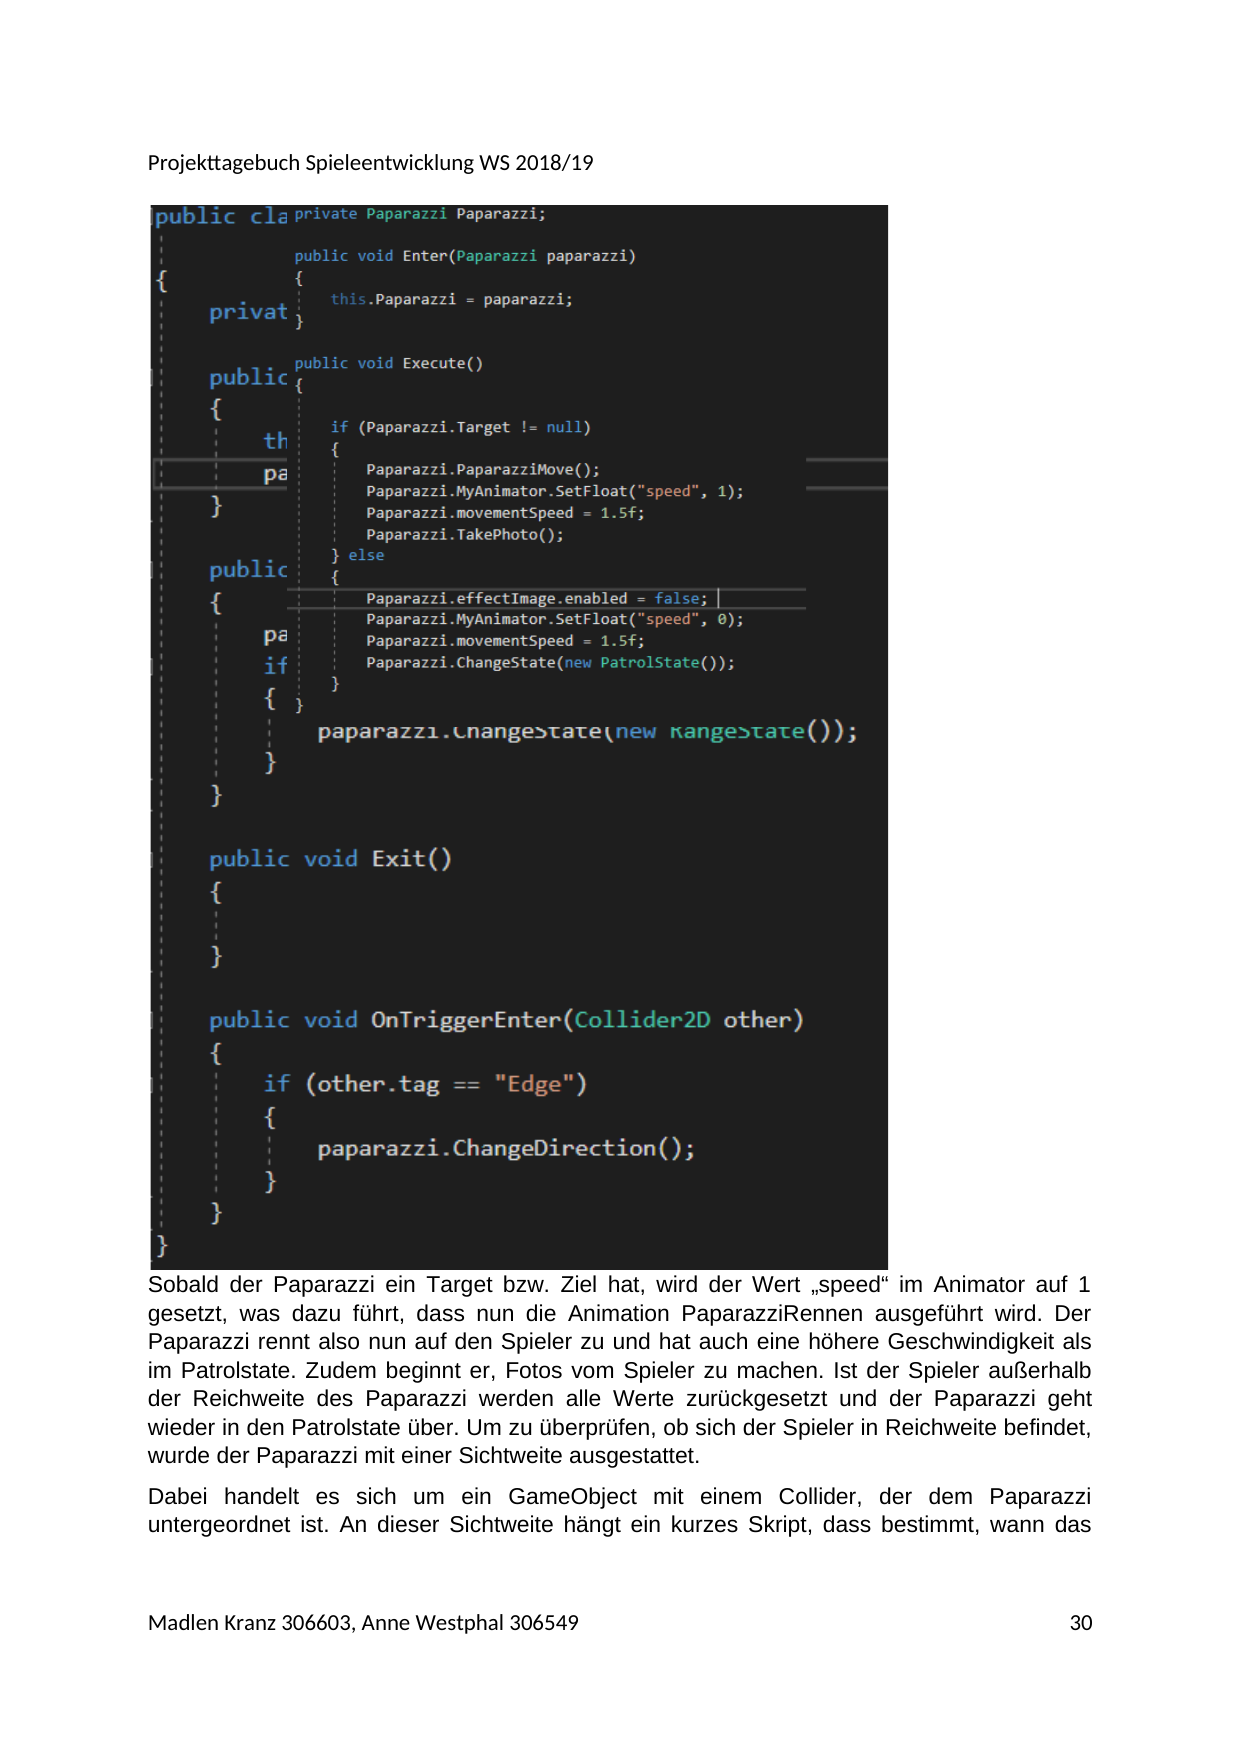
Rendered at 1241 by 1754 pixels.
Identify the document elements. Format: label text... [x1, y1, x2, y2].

text Sobald der Paparazzi ein Target bzw. Ziel hat, wird der Wert „speed“ im Animator auf 1 gesetzt, was dazu führt, dass nun die Animation PaparazziRennen ausgeführt wird. Der Paparazzi rennt also nun auf den Spieler zu und hat auch eine höhere Geschwindigkeit als im Patrolstate. Zudem beginnt er, Fotos vom Spieler zu machen. Ist der Spieler außerhalb der Reichweite des Paparazzi werden alle Werte zurückgesetzt und der Paparazzi geht wieder in den Patrolstate über. Um zu überprüfen, ob sich der Spieler in Reichweite befindet, wurde der Paparazzi mit einer Sichtweite ausgestattet. [148, 1270, 1093, 1468]
picture [150, 205, 889, 1270]
text Dabei handelt es sich um ein GameObject mit einem Collider, der dem Paparazzi untergeordnet ist. An dieser Sichtweite hängt ein kurzes Skript, dass bestimmt, wann das [148, 1483, 1093, 1538]
